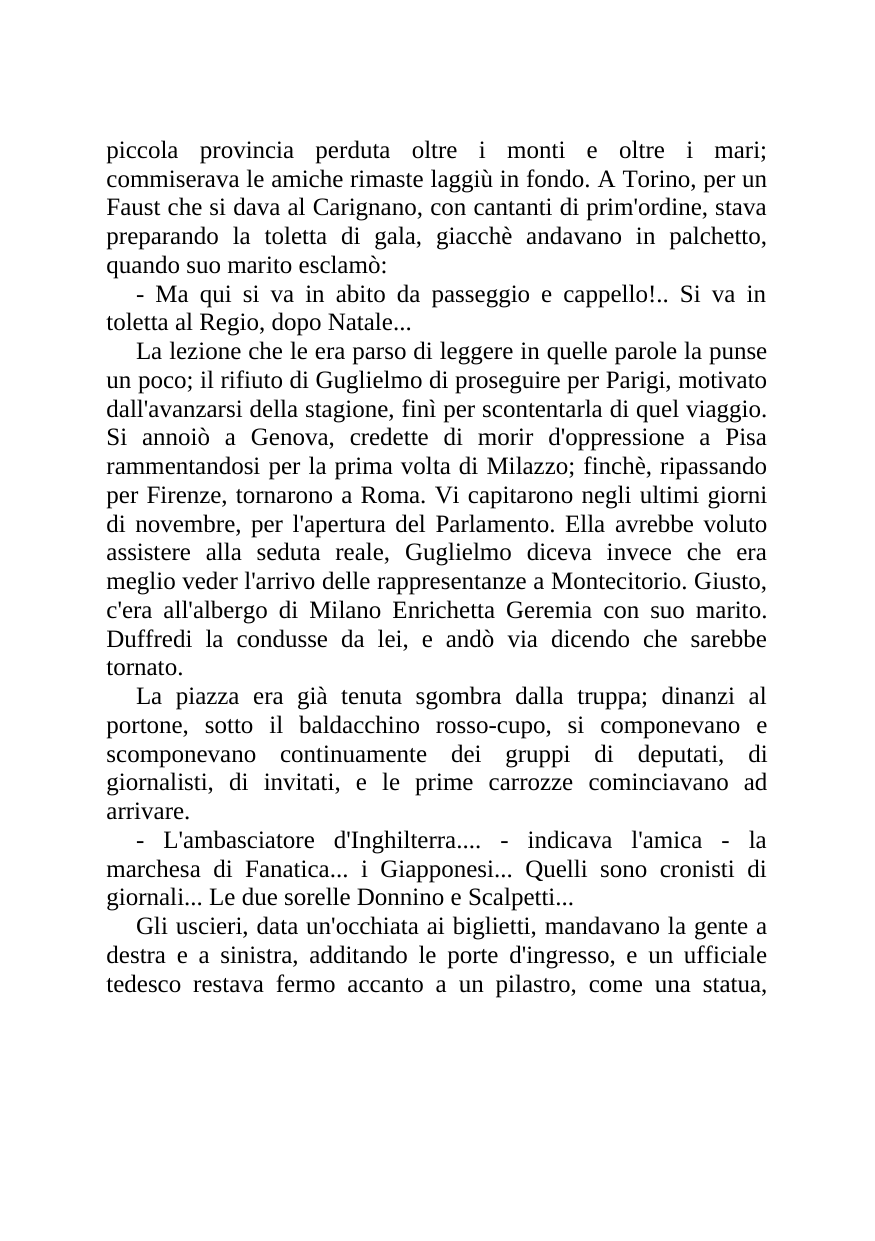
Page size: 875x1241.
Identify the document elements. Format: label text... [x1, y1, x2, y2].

text piccola provincia perduta oltre i monti e oltre i mari; commiserava le amiche rimaste laggiù in fondo. A Torino, per un Faust che si dava al Carignano, con cantanti di prim'ordine, stava preparando la toletta di gala, giacchè andavano in palchetto, quando suo marito esclamò: [106, 135, 768, 279]
text La lezione che le era parso di leggere in quelle parole la punse un poco; il rifiuto di Guglielmo di proseguire per Parigi, motivato dall'avanzarsi della stagione, finì per scontentarla di quel viaggio. Si annoiò a Genova, credette di morir d'oppressione a Pisa rammentandosi per la prima volta di Milazzo; finchè, ripassando per Firenze, tornarono a Roma. Vi capitarono negli ultimi giorni di novembre, per l'apertura del Parlamento. Ella avrebbe voluto assistere alla seduta reale, Guglielmo diceva invece che era meglio veder l'arrivo delle rappresentanze a Montecitorio. Giusto, c'era all'albergo di Milano Enrichetta Geremia con suo marito. Duffredi la condusse da lei, e andò via dicendo che sarebbe tornato. [106, 336, 768, 681]
text Gli uscieri, data un'occhiata ai biglietti, mandavano la gente a destra e a sinistra, additando le porte d'ingresso, e un ufficiale tedesco restava fermo accanto a un pilastro, come una statua, [106, 911, 768, 997]
text - L'ambasciatore d'Inghilterra.... - indicava l'amica - la marchesa di Fanatica... i Giapponesi... Quelli sono cronisti di giornali... Le due sorelle Donnino e Scalpetti... [106, 825, 768, 911]
text - Ma qui si va in abito da passeggio e cappello!.. Si va in toletta al Regio, dopo Natale... [106, 279, 768, 336]
text La piazza era già tenuta sgombra dalla truppa; dinanzi al portone, sotto il baldacchino rosso-cupo, si componevano e scomponevano continuamente dei gruppi di deputati, di giornalisti, di invitati, e le prime carrozze cominciavano ad arrivare. [106, 681, 768, 825]
